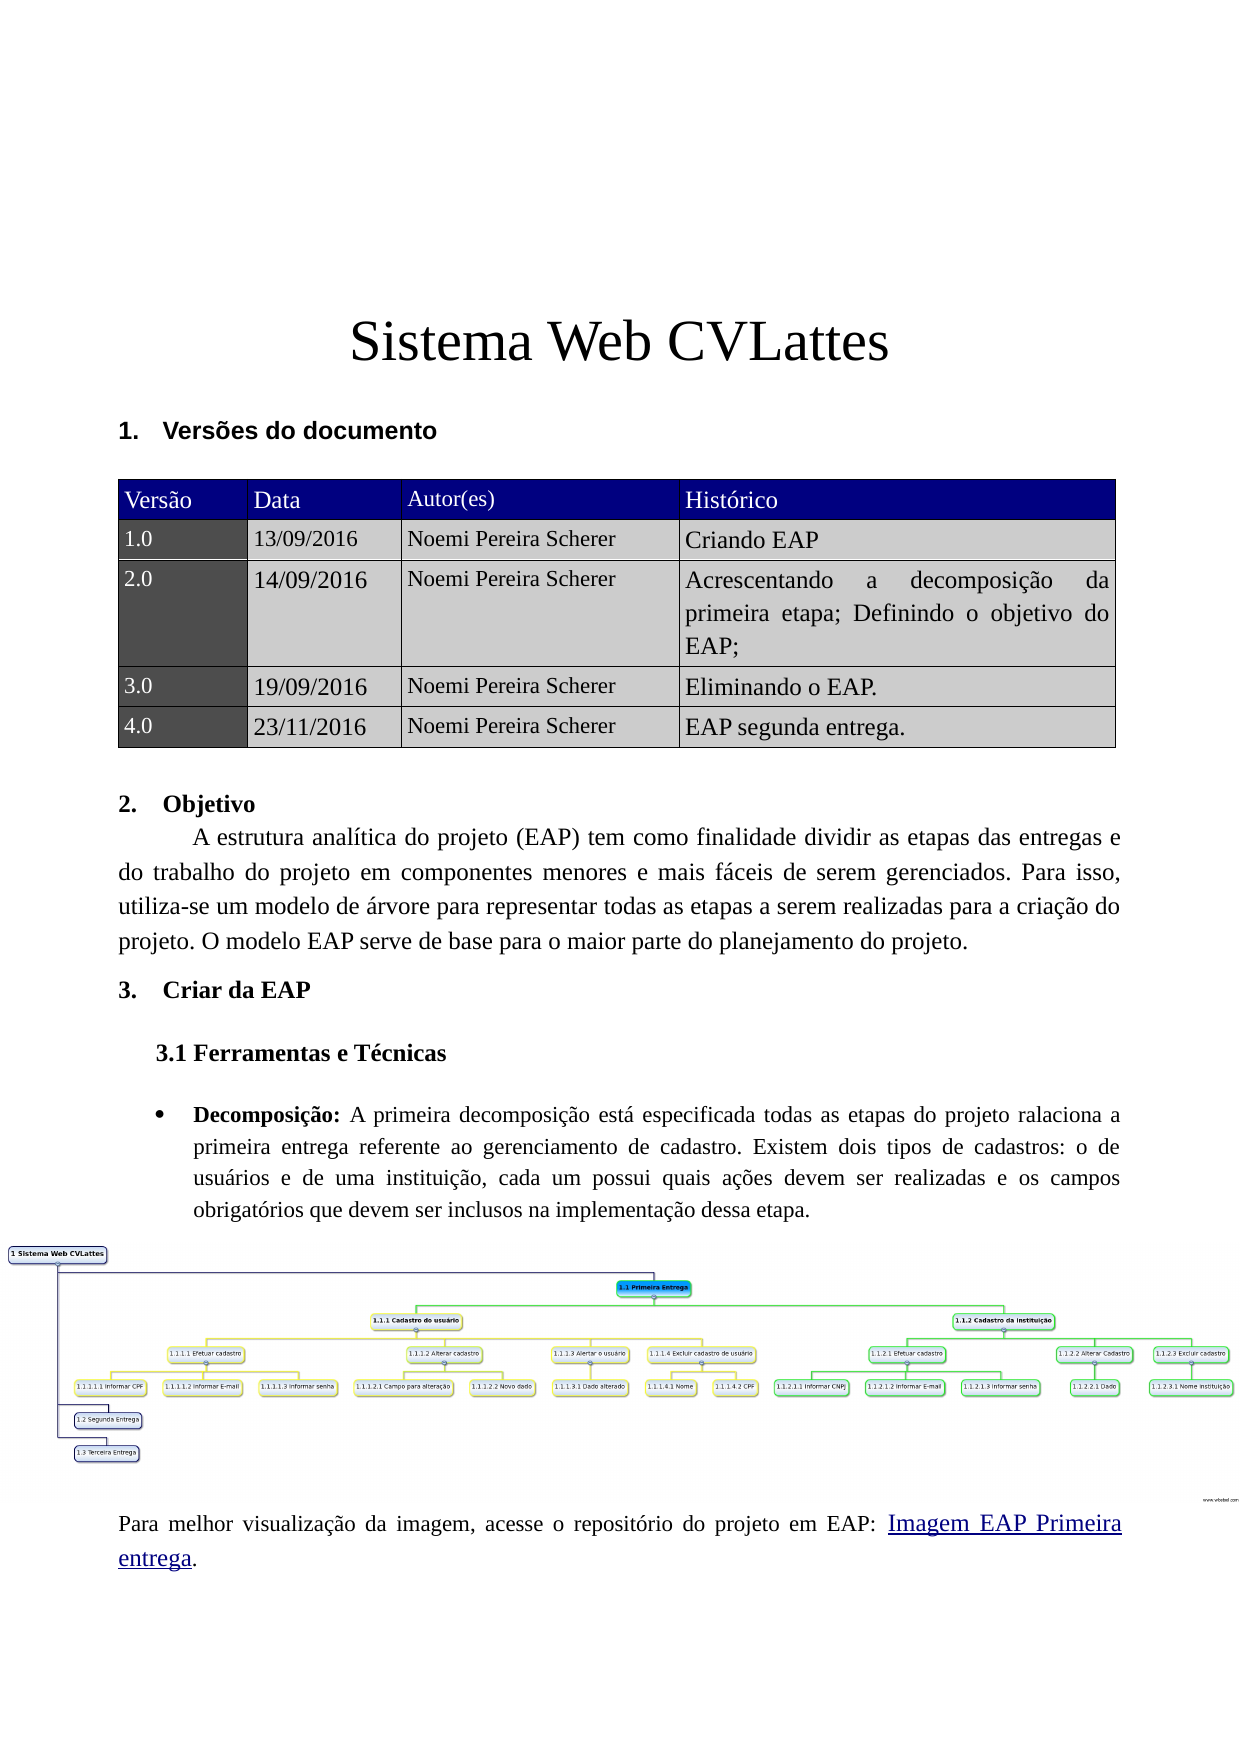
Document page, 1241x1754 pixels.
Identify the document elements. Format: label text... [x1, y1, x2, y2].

table_header Versão [119, 480, 247, 519]
subtitle Criar da EAP [118, 975, 1122, 1004]
table_cell EAP segunda entrega. [680, 707, 1115, 747]
table_cell 13/09/2016 [248, 520, 401, 559]
table_cell 19/09/2016 [248, 667, 401, 706]
text A estrutura analítica do projeto (EAP) tem como finalidade dividir as etapas das entregas e do trabalho do projeto em componentes menores e mais fáceis de serem gerenciados. Para isso, utiliza-se um modelo de árvore para representar todas as etapas a serem realizadas para a criação do projeto. O modelo EAP serve de base para o maior parte do planejamento do projeto. [118, 822, 1122, 954]
table_cell Criando EAP [680, 520, 1115, 559]
text Sistema Web CVLattes [118, 306, 1122, 373]
subtitle Versões do documento [118, 416, 1122, 444]
table_header Autor(es) [402, 480, 679, 519]
subtitle 3.1 Ferramentas e Técnicas [156, 1038, 1122, 1067]
subtitle Objetivo [118, 789, 1122, 818]
table_cell 1.0 [119, 520, 247, 559]
table_cell 3.0 [119, 667, 247, 706]
table_cell Noemi Pereira Scherer [402, 561, 679, 666]
picture [0, 1242, 1241, 1503]
table_cell Noemi Pereira Scherer [402, 707, 679, 747]
table_cell Eliminando o EAP. [680, 667, 1115, 706]
table_cell 4.0 [119, 707, 247, 747]
table_header Histórico [680, 480, 1115, 519]
list Decomposição: A primeira decomposição está especificada todas as etapas do projeto ralaciona a primeira entrega referente ao gerenciamento de cadastro. Existem dois tipos de cadastros: o de usuários e de uma instituição, cada um possui quais ações devem ser realizadas e os campos obrigatórios que devem ser inclusos na implementação dessa etapa. [156, 1101, 1122, 1222]
table_header Data [248, 480, 401, 519]
table_cell 23/11/2016 [248, 707, 401, 747]
table_cell 14/09/2016 [248, 561, 401, 666]
table_cell Noemi Pereira Scherer [402, 520, 679, 559]
table_cell Noemi Pereira Scherer [402, 667, 679, 706]
table_cell Acrescentando a decomposição da primeira etapa; Definindo o objetivo do EAP; [680, 561, 1115, 666]
table_cell 2.0 [119, 561, 247, 666]
text Para melhor visualização da imagem, acesse o repositório do projeto em EAP: Imagem EAP Primeira entrega. [118, 1503, 1122, 1572]
